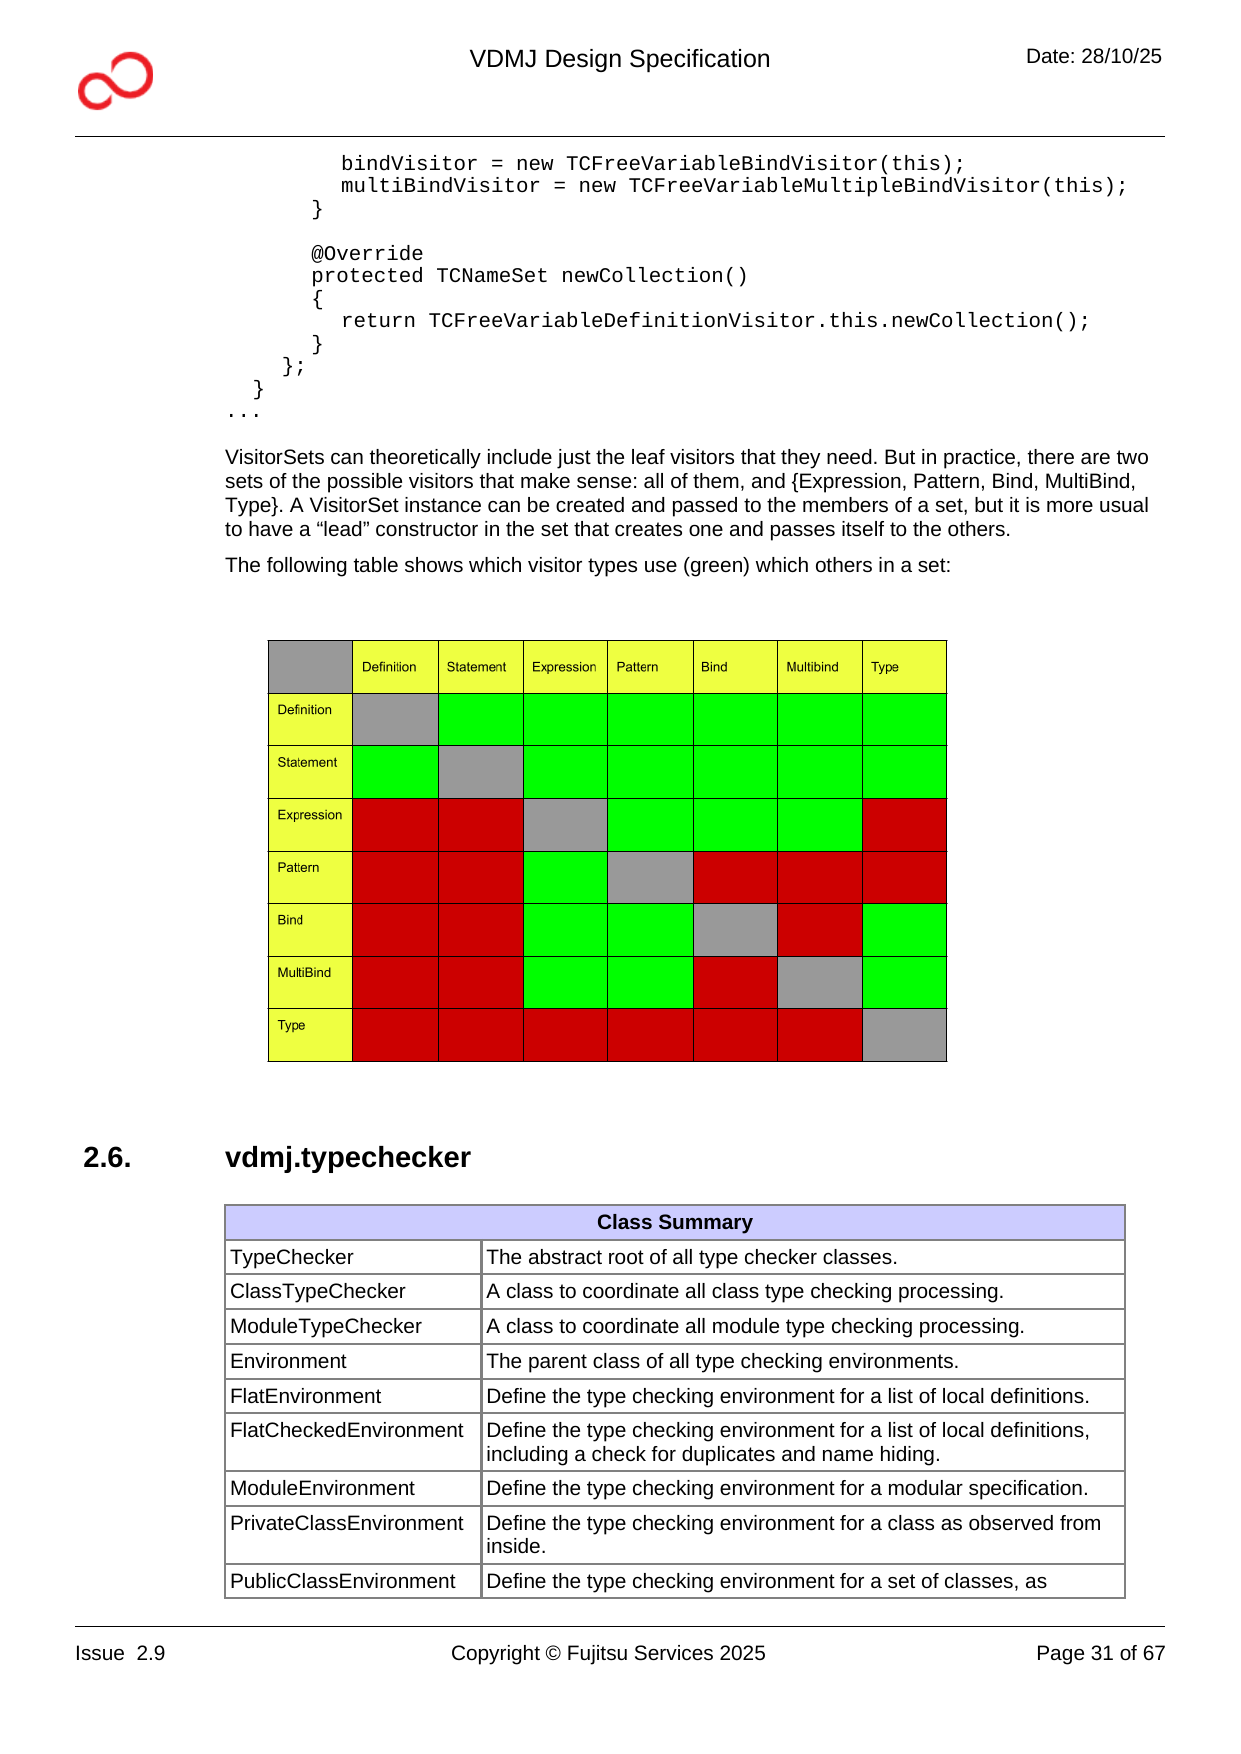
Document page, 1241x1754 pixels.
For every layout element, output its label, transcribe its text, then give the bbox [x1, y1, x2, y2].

table_cell A class to coordinate all class type checking processing. [483, 1275, 1124, 1308]
table_cell Define the type checking environment for a class as observed from inside. [483, 1507, 1124, 1563]
table_cell Define the type checking environment for a list of local definitions, including a check for duplicates and name hiding. [483, 1414, 1124, 1470]
text } [225, 332, 1165, 355]
text The following table shows which visitor types use (green) which others in a set: [225, 553, 1165, 577]
text @Override [225, 242, 1165, 265]
text bindVisitor = new TCFreeVariableBindVisitor(this); [225, 152, 1165, 175]
subtitle vdmj.typechecker [75, 1119, 1165, 1174]
text { [225, 287, 1165, 310]
text } [225, 197, 1165, 220]
table_cell FlatEnvironment [226, 1380, 480, 1412]
picture [150, 589, 1091, 1119]
text }; [225, 355, 1165, 377]
table_cell ModuleTypeChecker [226, 1310, 480, 1343]
table_cell TypeChecker [226, 1241, 480, 1273]
text return TCFreeVariableDefinitionVisitor.this.newCollection(); [225, 310, 1165, 332]
table_cell ClassTypeChecker [226, 1275, 480, 1308]
picture [78, 44, 153, 120]
table_cell Environment [226, 1345, 480, 1377]
table_cell PublicClassEnvironment [226, 1565, 480, 1597]
table_cell The abstract root of all type checker classes. [483, 1241, 1124, 1273]
text } [225, 377, 1165, 400]
table_cell Define the type checking environment for a set of classes, as [483, 1565, 1124, 1597]
table_cell ModuleEnvironment [226, 1472, 480, 1505]
text VisitorSets can theoretically include just the leaf visitors that they need. But in practice, there are two sets of the possible visitors that make sense: all of them, and {Expression, Pattern, Bind, MultiBind, Type}. A VisitorSet instance can be created and passed to the members of a set, but it is more usual to have a “lead” constructor in the set that creates one and passes itself to the others. [225, 445, 1165, 541]
text multiBindVisitor = new TCFreeVariableMultipleBindVisitor(this); [225, 175, 1165, 197]
table_header Class Summary [226, 1206, 1124, 1239]
text ... [225, 400, 1165, 422]
table_cell PrivateClassEnvironment [226, 1507, 480, 1563]
table_cell The parent class of all type checking environments. [483, 1345, 1124, 1377]
text protected TCNameSet newCollection() [225, 265, 1165, 287]
table_cell Define the type checking environment for a list of local definitions. [483, 1380, 1124, 1412]
table_cell Define the type checking environment for a modular specification. [483, 1472, 1124, 1505]
table_cell FlatCheckedEnvironment [226, 1414, 480, 1470]
table_cell A class to coordinate all module type checking processing. [483, 1310, 1124, 1343]
